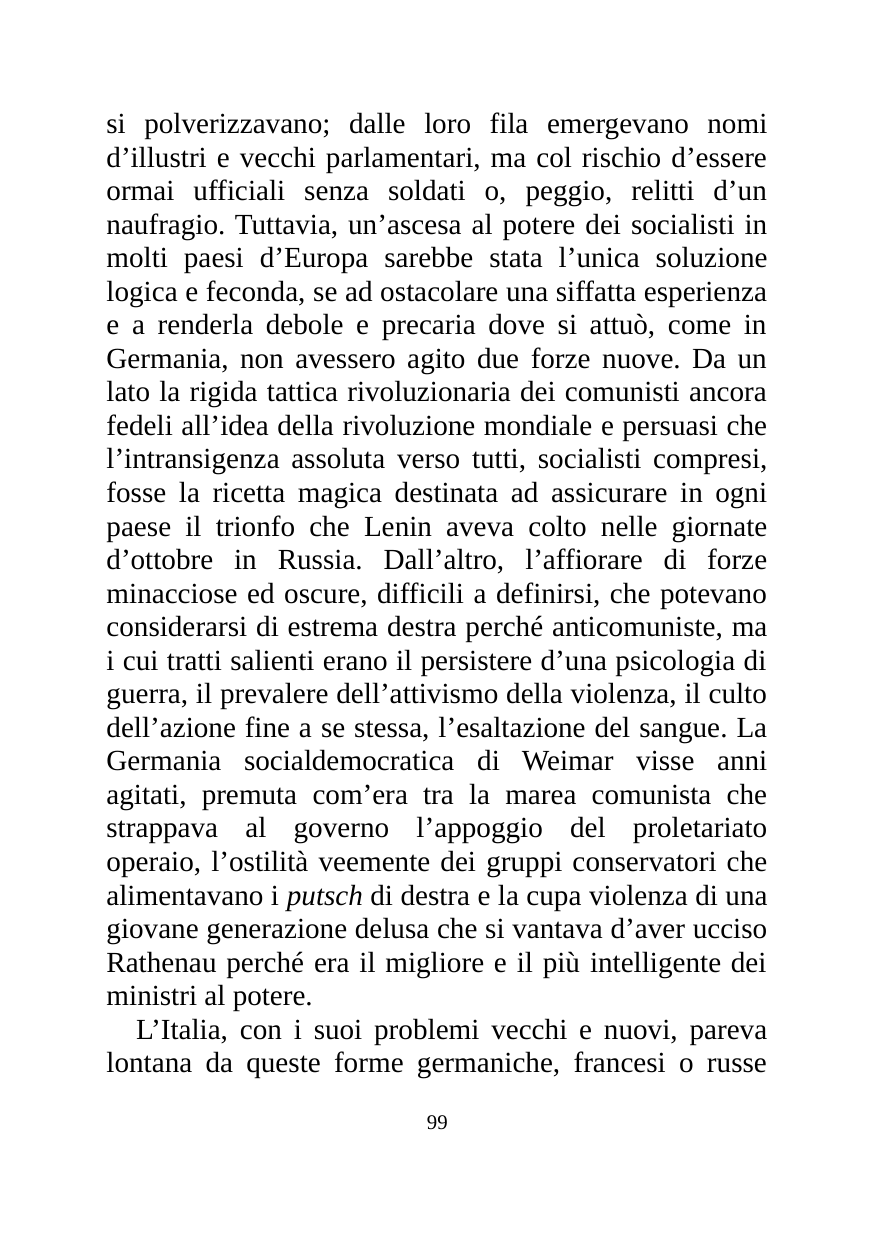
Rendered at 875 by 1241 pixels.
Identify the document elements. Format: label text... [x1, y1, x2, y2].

text L’Italia, con i suoi problemi vecchi e nuovi, pareva lontana da queste forme germaniche, francesi o russe [106, 1012, 768, 1079]
text si polverizzavano; dalle loro fila emergevano nomi d’illustri e vecchi parlamentari, ma col rischio d’essere ormai ufficiali senza soldati o, peggio, relitti d’un naufragio. Tuttavia, un’ascesa al potere dei socialisti in molti paesi d’Europa sarebbe stata l’unica soluzione logica e feconda, se ad ostacolare una siffatta esperienza e a renderla debole e precaria dove si attuò, come in Germania, non avessero agito due forze nuove. Da un lato la rigida tattica rivoluzionaria dei comunisti ancora fedeli all’idea della rivoluzione mondiale e persuasi che l’intransigenza assoluta verso tutti, socialisti compresi, fosse la ricetta magica destinata ad assicurare in ogni paese il trionfo che Lenin aveva colto nelle giornate d’ottobre in Russia. Dall’altro, l’affiorare di forze minacciose ed oscure, difficili a definirsi, che potevano considerarsi di estrema destra perché anticomuniste, ma i cui tratti salienti erano il persistere d’una psicologia di guerra, il prevalere dell’attivismo della violenza, il culto dell’azione fine a se stessa, l’esaltazione del sangue. La Germania socialdemocratica di Weimar visse anni agitati, premuta com’era tra la marea comunista che strappava al governo l’appoggio del proletariato operaio, l’ostilità veemente dei gruppi conservatori che alimentavano i putsch di destra e la cupa violenza di una giovane generazione delusa che si vantava d’aver ucciso Rathenau perché era il migliore e il più intelligente dei ministri al potere. [106, 106, 768, 1012]
